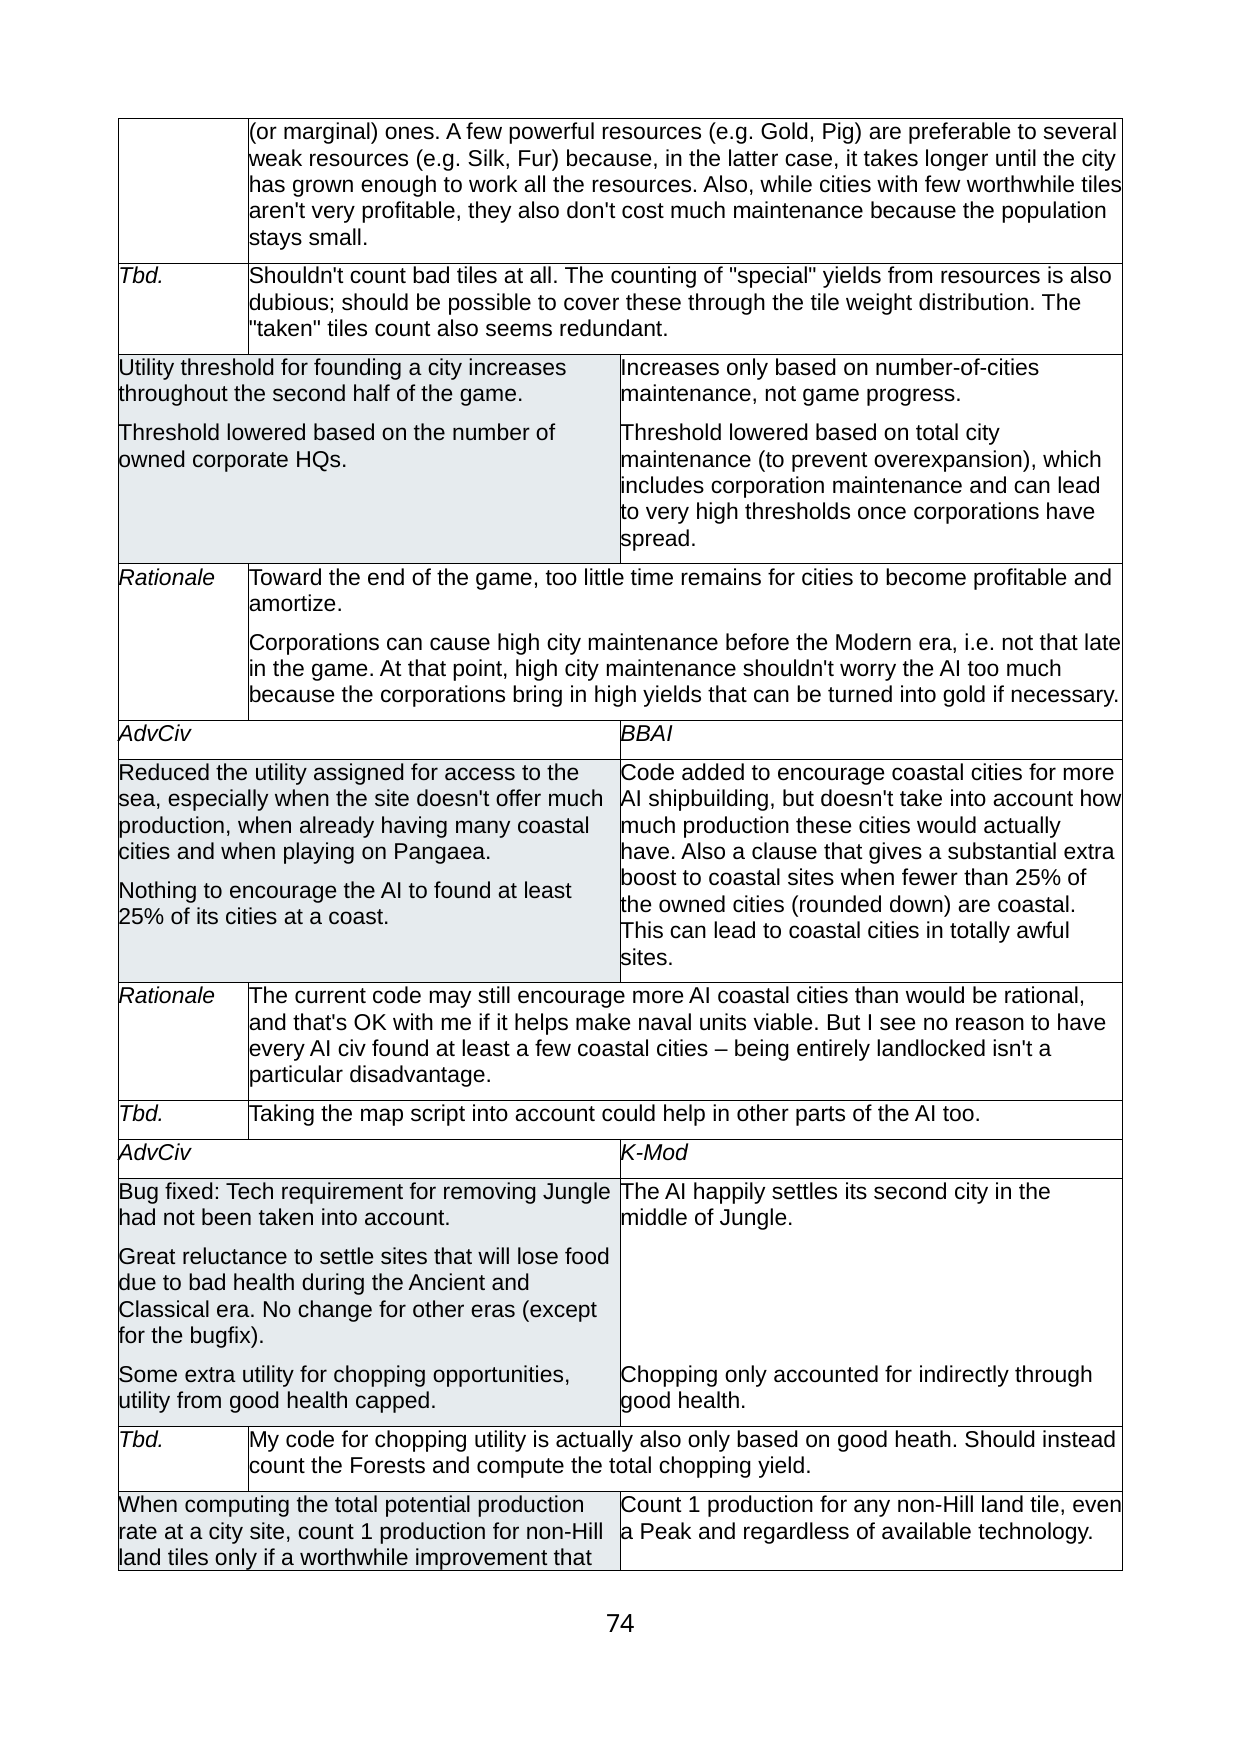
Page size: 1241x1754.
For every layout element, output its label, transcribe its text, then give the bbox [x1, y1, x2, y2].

table_cell BBAI [621, 721, 1122, 759]
table_cell Bug fixed: Tech requirement for removing Jungle had not been taken into account. Great reluctance to settle sites that will lose food due to bad health during the Ancient and Classical era. No change for other eras (except for the bugfix). Some extra utility for chopping opportunities, utility from good health capped. [119, 1179, 620, 1426]
table_cell AdvCiv [119, 721, 620, 759]
table_cell (or marginal) ones. A few powerful resources (e.g. Gold, Pig) are preferable to several weak resources (e.g. Silk, Fur) because, in the latter case, it takes longer until the city has grown enough to work all the resources. Also, while cities with few worthwhile tiles aren't very profitable, they also don't cost much maintenance because the population stays small. [249, 119, 1122, 262]
table_cell Utility threshold for founding a city increases throughout the second half of the game. Threshold lowered based on the number of owned corporate HQs. [119, 355, 620, 563]
table_cell [119, 119, 248, 262]
table_cell K-Mod [621, 1140, 1122, 1178]
table_cell Rationale [119, 983, 248, 1100]
table_cell My code for chopping utility is actually also only based on good heath. Should instead count the Forests and compute the total chopping yield. [249, 1427, 1122, 1491]
table_cell Reduced the utility assigned for access to the sea, especially when the site doesn't offer much production, when already having many coastal cities and when playing on Pangaea. Nothing to encourage the AI to found at least 25% of its cities at a coast. [119, 760, 620, 982]
table_cell Tbd. [119, 1101, 248, 1139]
table_cell Shouldn't count bad tiles at all. The counting of "special" yields from resources is also dubious; should be possible to cover these through the tile weight distribution. The "taken" tiles count also seems redundant. [249, 264, 1122, 354]
table_cell Tbd. [119, 1427, 248, 1491]
table_cell The current code may still encourage more AI coastal cities than would be rational, and that's OK with me if it helps make naval units viable. But I see no reason to have every AI civ found at least a few coastal cities – being entirely landlocked isn't a particular disadvantage. [249, 983, 1122, 1100]
table_cell Tbd. [119, 264, 248, 354]
table_cell Toward the end of the game, too little time remains for cities to become profitable and amortize. Corporations can cause high city maintenance before the Modern era, i.e. not that late in the game. At that point, high city maintenance shouldn't worry the AI too much because the corporations bring in high yields that can be turned into gold if necessary. [249, 564, 1122, 720]
table_cell Taking the map script into account could help in other parts of the AI too. [249, 1101, 1122, 1139]
table_cell Code added to encourage coastal cities for more AI shipbuilding, but doesn't take into account how much production these cities would actually have. Also a clause that gives a substantial extra boost to coastal sites when fewer than 25% of the owned cities (rounded down) are coastal. This can lead to coastal cities in totally awful sites. [621, 760, 1122, 982]
table_cell Rationale [119, 564, 248, 720]
table_cell AdvCiv [119, 1140, 620, 1178]
table_cell When computing the total potential production rate at a city site, count 1 production for non-Hill land tiles only if a worthwhile improvement that [119, 1492, 620, 1570]
table_cell Increases only based on number-of-cities maintenance, not game progress. Threshold lowered based on total city maintenance (to prevent overexpansion), which includes corporation maintenance and can lead to very high thresholds once corporations have spread. [621, 355, 1122, 563]
table_cell Count 1 production for any non-Hill land tile, even a Peak and regardless of available technology. [621, 1492, 1122, 1570]
table_cell The AI happily settles its second city in the middle of Jungle. Chopping only accounted for indirectly through good health. [621, 1179, 1122, 1426]
